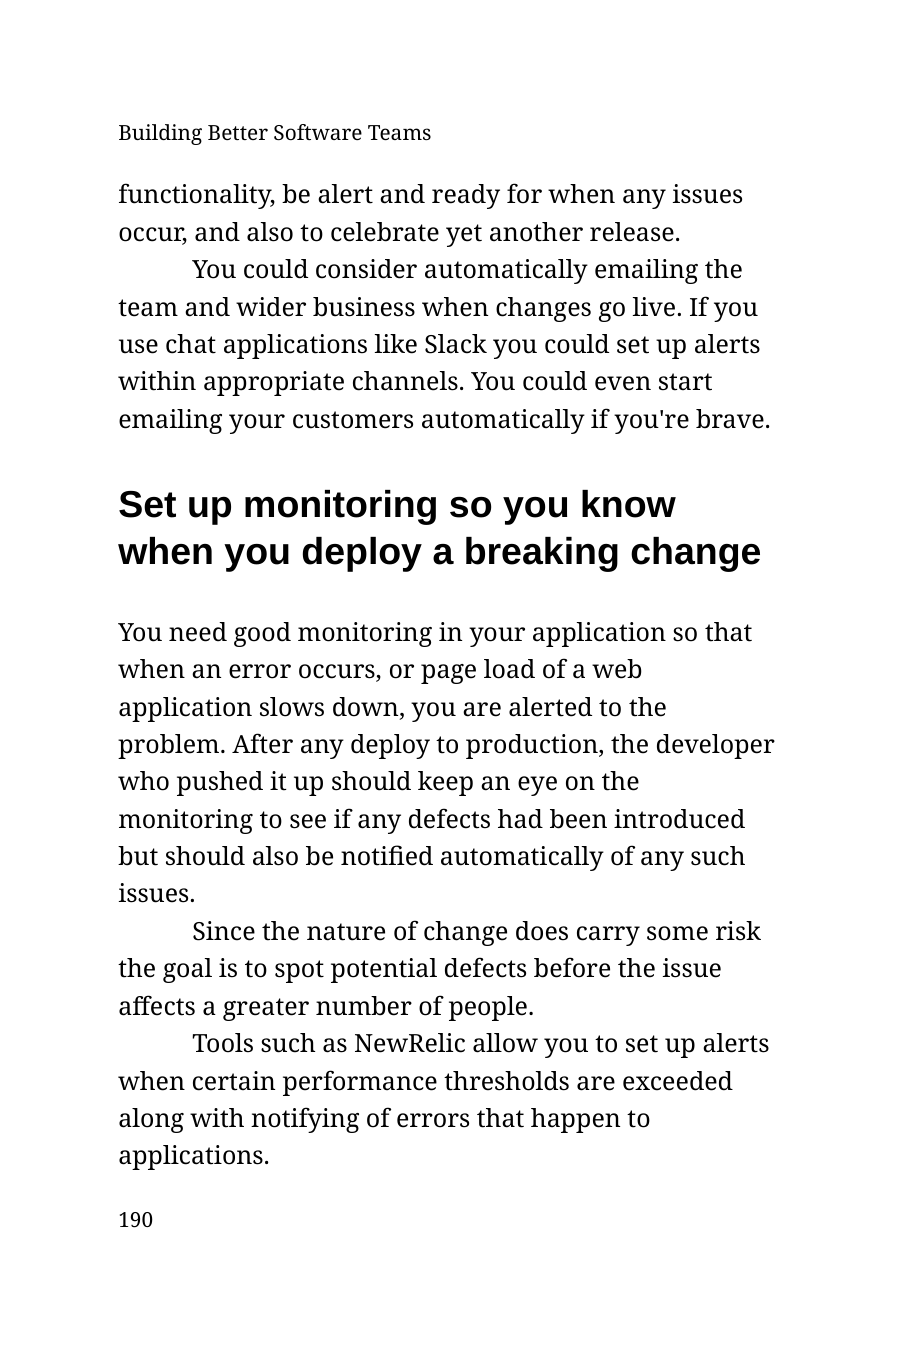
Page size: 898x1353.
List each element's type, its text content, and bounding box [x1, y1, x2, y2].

text Tools such as NewRelic allow you to set up alerts when certain performance thresholds are exceeded along with notifying of errors that happen to applications. [118, 1026, 779, 1172]
text You could consider automatically emailing the team and wider business when changes go live. If you use chat applications like Slack you could set up alerts within appropriate channels. You could even start emailing your customers automatically if you're brave. [118, 252, 779, 436]
text functionality, be alert and ready for when any issues occur, and also to celebrate yet another release. [118, 177, 779, 248]
subtitle Set up monitoring so you know when you deploy a breaking change [118, 482, 779, 573]
text You need good monitoring in your application so that when an error occurs, or page load of a web application slows down, you are alerted to the problem. After any deploy to production, the developer who pushed it up should keep an eye on the monitoring to see if any defects had been introduced but should also be notified automatically of any such issues. [118, 614, 779, 910]
text Since the nature of change does carry some risk the goal is to spot potential defects before the issue affects a greater number of people. [118, 913, 779, 1022]
